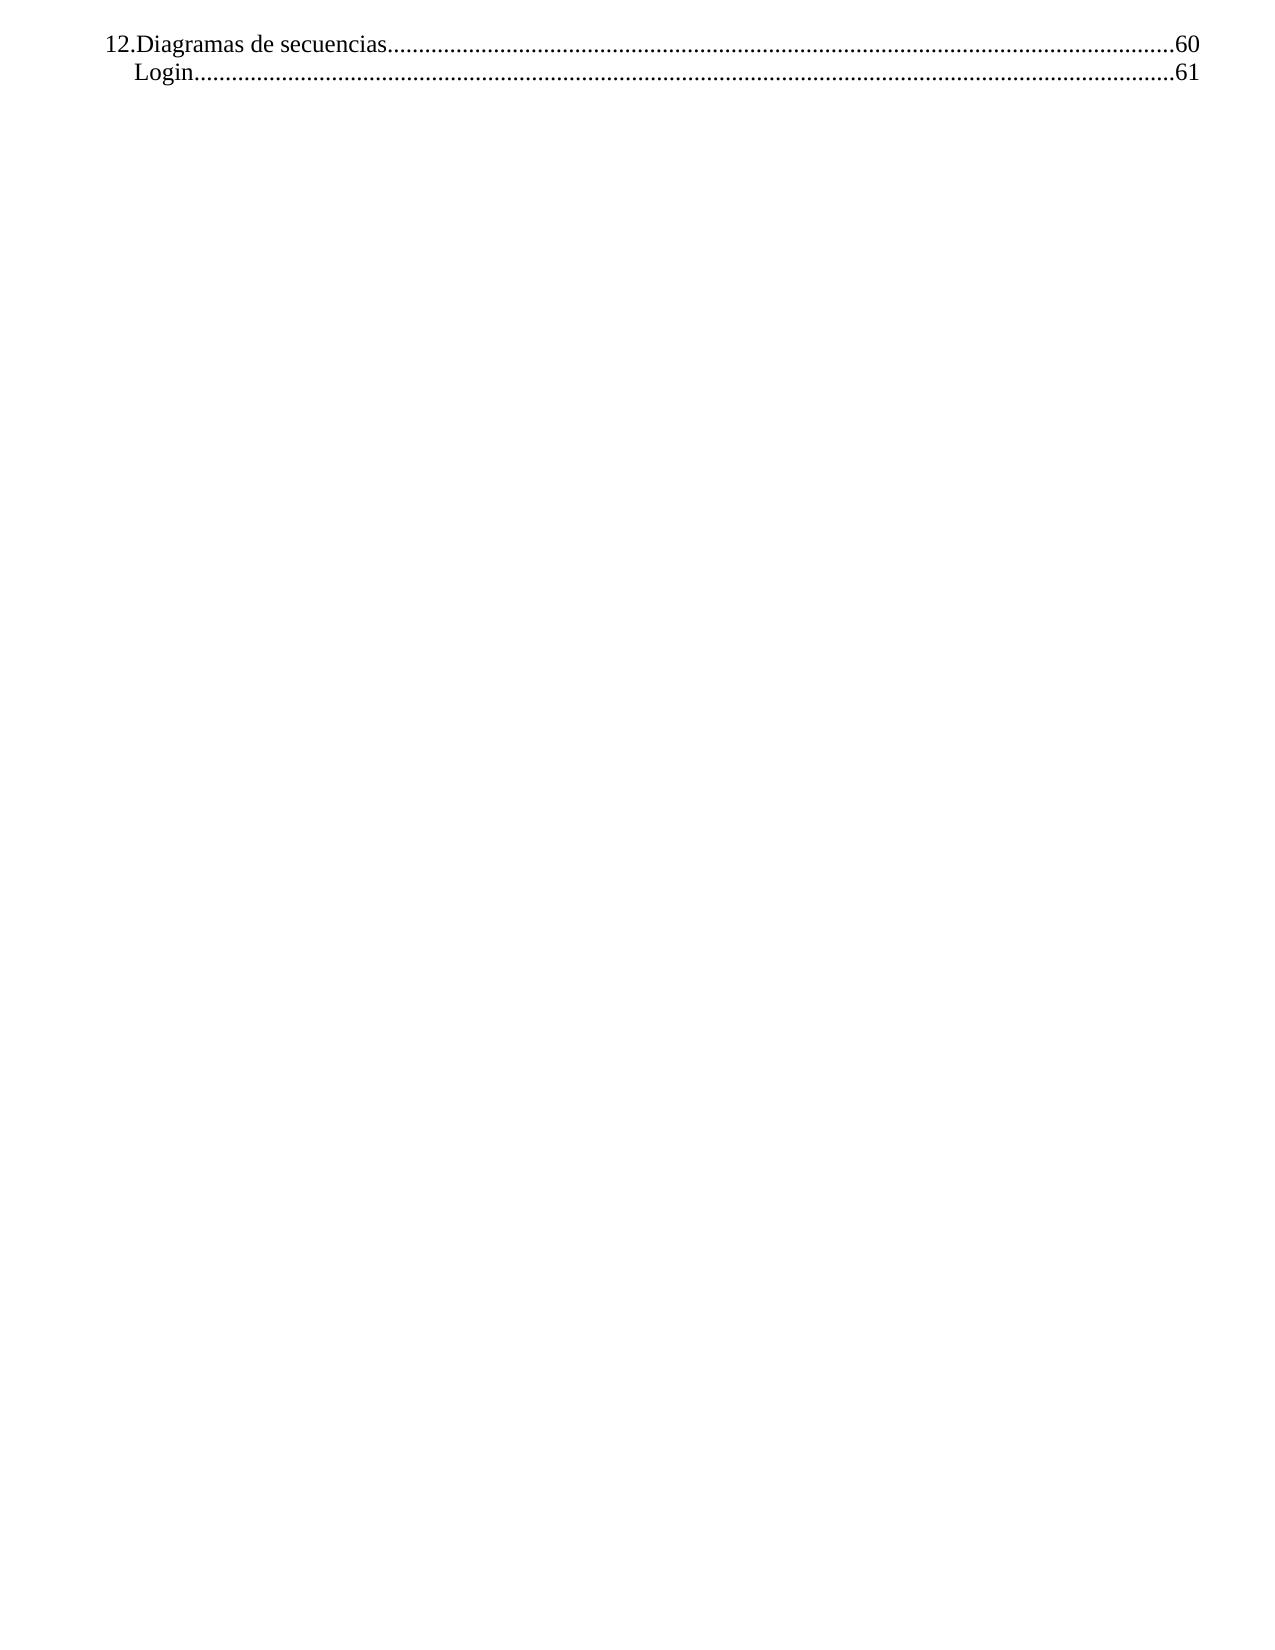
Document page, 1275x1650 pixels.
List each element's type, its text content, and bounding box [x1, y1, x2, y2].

text Login 61 [134, 57, 1200, 86]
text 12.Diagramas de secuencias 60 [104, 29, 1200, 57]
